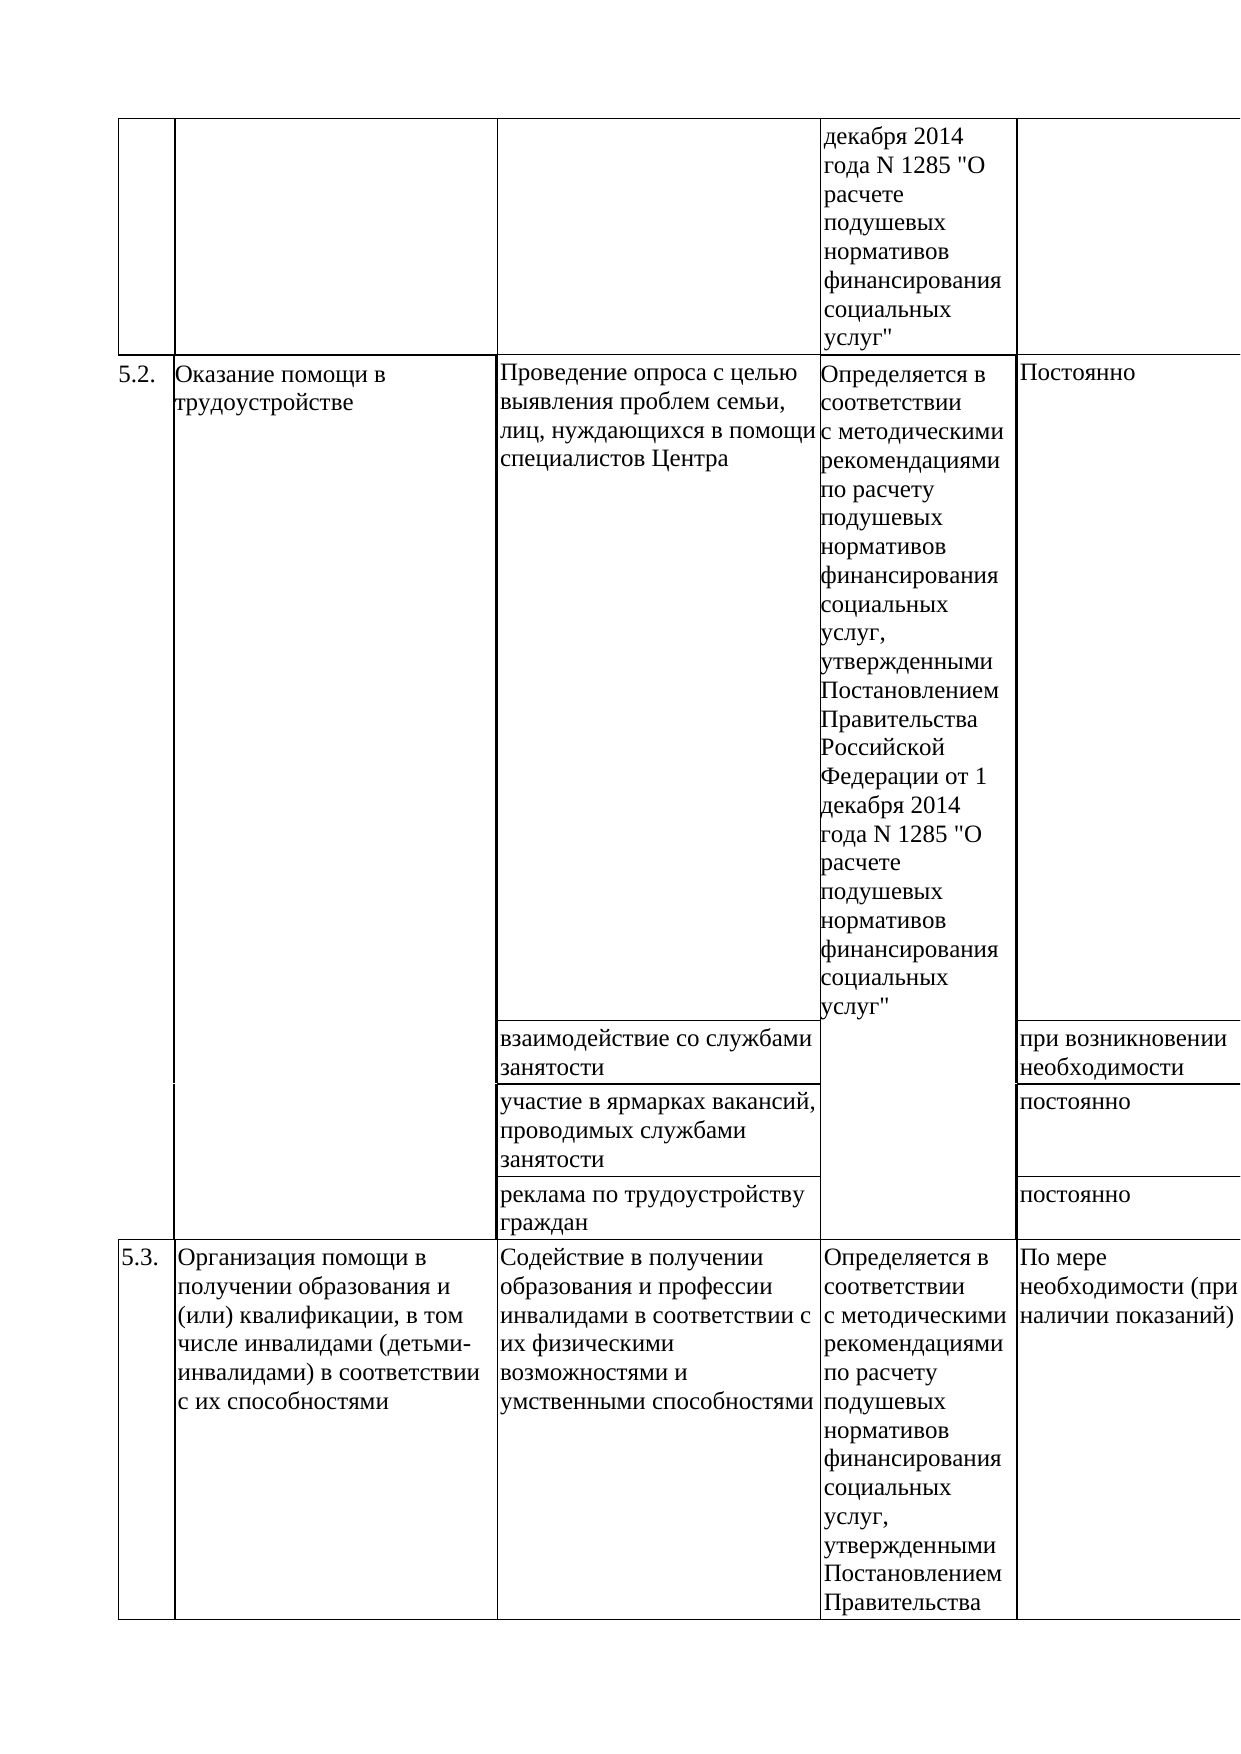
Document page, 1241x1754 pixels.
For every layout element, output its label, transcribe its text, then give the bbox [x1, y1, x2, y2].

table_cell [175, 1176, 495, 1239]
table_cell [118, 1084, 173, 1176]
table_cell [498, 119, 820, 354]
table_cell Организация помощи в получении образования и (или) квалификации, в том числе инвалидами (детьми-инвалидами) в соответствии с их способностями [176, 1240, 497, 1619]
table_cell [821, 1084, 1015, 1176]
table_cell постоянно [1018, 1177, 1240, 1239]
table_cell взаимодействие со службами занятости [498, 1021, 820, 1083]
table_cell [119, 119, 174, 354]
table_cell Определяется в соответствии с методическими рекомендациями по расчету подушевых нормативов финансирования социальных услуг, утвержденными Постановлением Правительства [821, 1240, 1016, 1619]
table_cell Оказание помощи в трудоустройстве [175, 356, 495, 1020]
table_cell [175, 1084, 495, 1176]
table_cell [821, 1176, 1015, 1239]
table_cell [176, 119, 497, 354]
table_cell Проведение опроса с целью выявления проблем семьи, лиц, нуждающихся в помощи специалистов Центра [498, 355, 820, 1020]
table_cell Постоянно [1018, 355, 1240, 1020]
table_cell Содействие в получении образования и профессии инвалидами в соответствии с их физическими возможностями и умственными способностями [498, 1240, 820, 1619]
table_cell [175, 1020, 495, 1083]
table_cell [118, 1020, 173, 1083]
table_cell 5.2. [118, 356, 173, 1020]
table_cell По мере необходимости (при наличии показаний) [1018, 1240, 1240, 1619]
table_cell при возникновении необходимости [1018, 1021, 1240, 1083]
table_cell Определяется в соответствии с методическими рекомендациями по расчету подушевых нормативов финансирования социальных услуг, утвержденными Постановлением Правительства Российской Федерации от 1 декабря 2014 года N 1285 "О расчете подушевых нормативов финансирования социальных услуг" [821, 356, 1015, 1020]
table_cell реклама по трудоустройству граждан [498, 1177, 820, 1239]
table_cell декабря 2014 года N 1285 "О расчете подушевых нормативов финансирования социальных услуг" [821, 119, 1016, 354]
table_cell 5.3. [119, 1240, 174, 1619]
table_cell [1018, 119, 1240, 354]
table_cell [118, 1176, 173, 1239]
table_cell участие в ярмарках вакансий, проводимых службами занятости [498, 1085, 820, 1176]
table_cell [821, 1020, 1015, 1083]
table_cell постоянно [1018, 1085, 1240, 1176]
